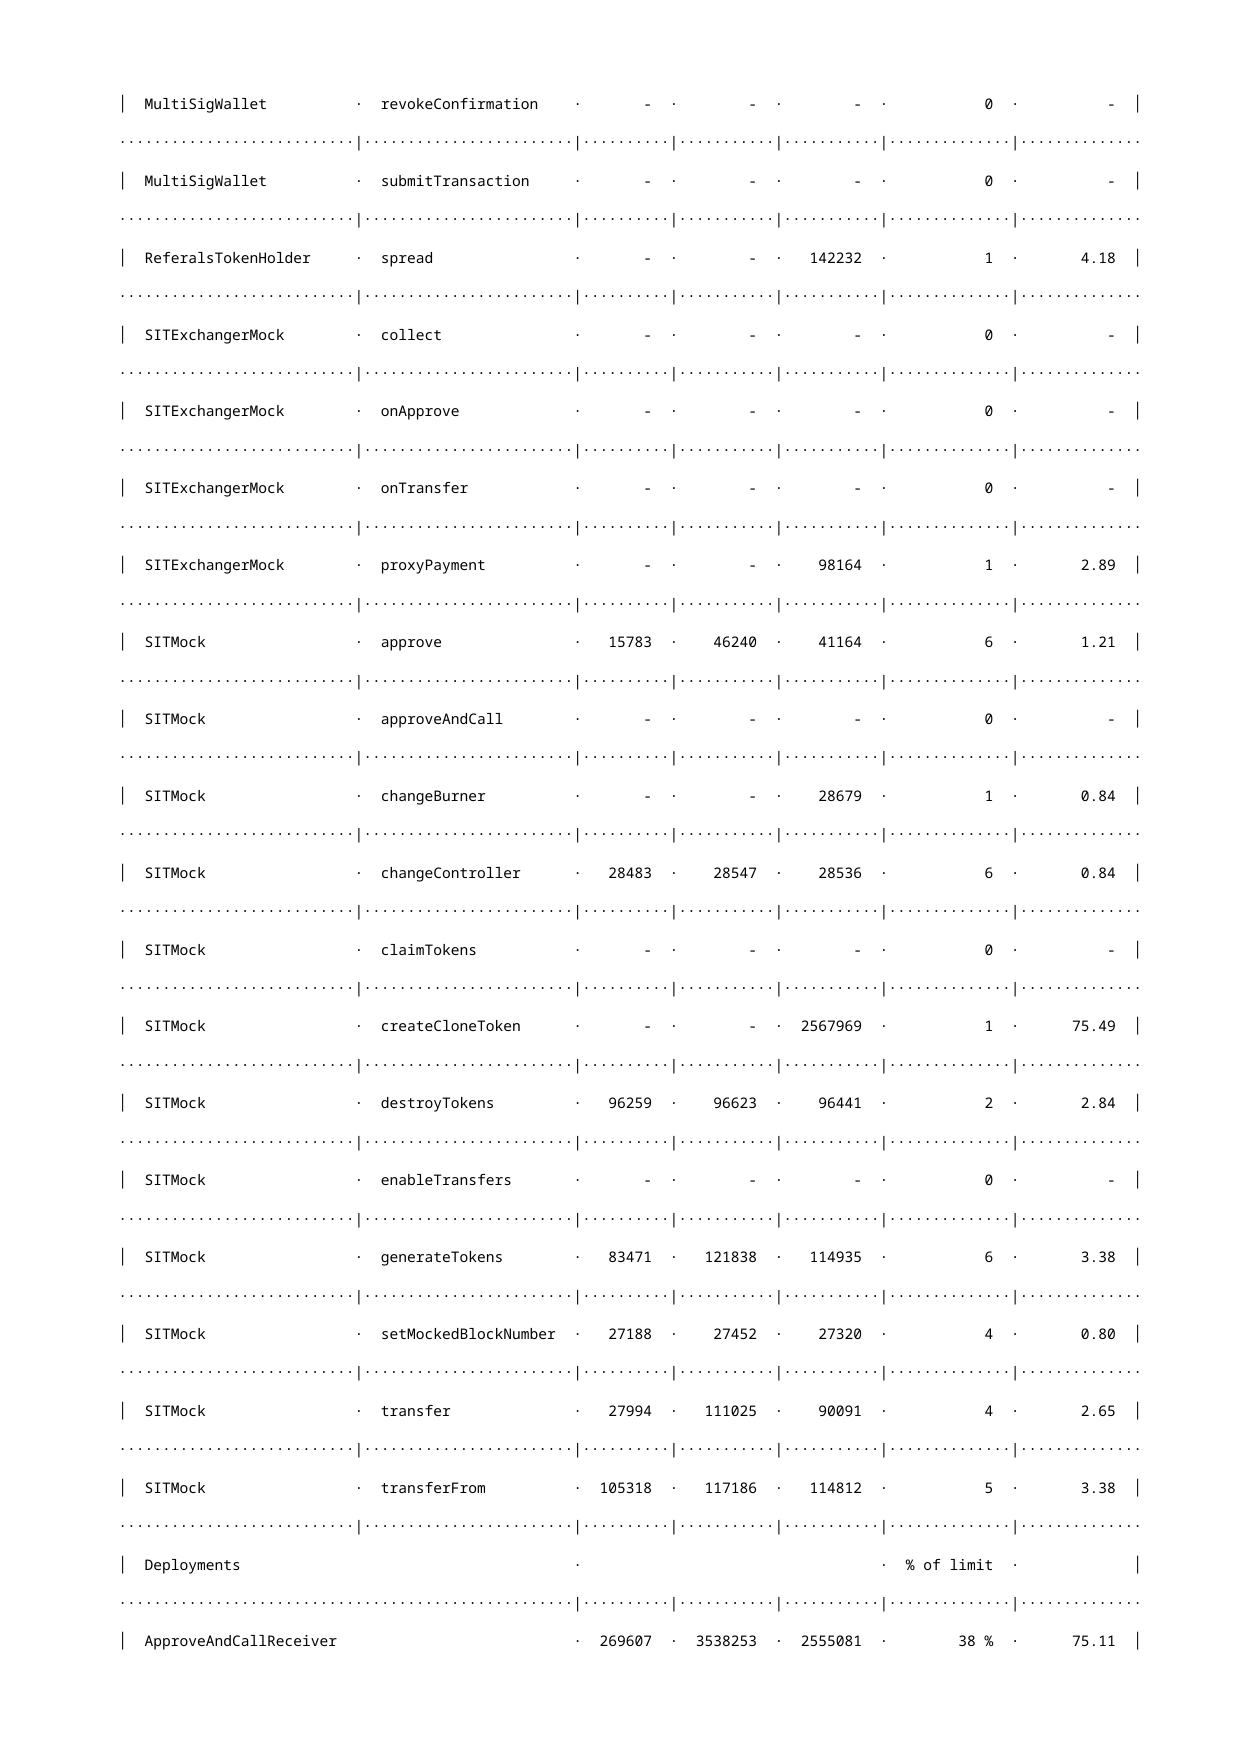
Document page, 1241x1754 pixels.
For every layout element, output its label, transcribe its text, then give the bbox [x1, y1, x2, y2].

text ···························|························|··········|···········|···········|··············|·············· [118, 901, 1176, 921]
text │ SITMock · changeBurner · - · - · 28679 · 1 · 0.84 │ [118, 786, 1176, 806]
text ···························|························|··········|···········|···········|··············|·············· [118, 1516, 1176, 1536]
text ···························|························|··········|···········|···········|··············|·············· [118, 670, 1176, 690]
text │ SITExchangerMock · onApprove · - · - · - · 0 · - │ [118, 401, 1176, 421]
text ···························|························|··········|···········|···········|··············|·············· [118, 363, 1176, 383]
text │ MultiSigWallet · revokeConfirmation · - · - · - · 0 · - │ [118, 94, 1176, 114]
text │ SITExchangerMock · proxyPayment · - · - · 98164 · 1 · 2.89 │ [118, 555, 1176, 575]
text │ SITMock · setMockedBlockNumber · 27188 · 27452 · 27320 · 4 · 0.80 │ [118, 1324, 1176, 1344]
text ···························|························|··········|···········|···········|··············|·············· [118, 1362, 1176, 1382]
text │ SITMock · destroyTokens · 96259 · 96623 · 96441 · 2 · 2.84 │ [118, 1093, 1176, 1113]
text │ SITMock · createCloneToken · - · - · 2567969 · 1 · 75.49 │ [118, 1016, 1176, 1036]
text │ SITMock · enableTransfers · - · - · - · 0 · - │ [118, 1170, 1176, 1190]
text ···························|························|··········|···········|···········|··············|·············· [118, 132, 1176, 152]
text │ ReferalsTokenHolder · spread · - · - · 142232 · 1 · 4.18 │ [118, 247, 1176, 267]
text │ SITMock · generateTokens · 83471 · 121838 · 114935 · 6 · 3.38 │ [118, 1247, 1176, 1267]
text ···························|························|··········|···········|···········|··············|·············· [118, 824, 1176, 844]
text │ SITMock · approve · 15783 · 46240 · 41164 · 6 · 1.21 │ [118, 632, 1176, 652]
text ···························|························|··········|···········|···········|··············|·············· [118, 1285, 1176, 1305]
text │ SITMock · approveAndCall · - · - · - · 0 · - │ [118, 709, 1176, 729]
text │ SITExchangerMock · onTransfer · - · - · - · 0 · - │ [118, 478, 1176, 498]
text │ MultiSigWallet · submitTransaction · - · - · - · 0 · - │ [118, 171, 1176, 191]
text │ SITMock · transferFrom · 105318 · 117186 · 114812 · 5 · 3.38 │ [118, 1477, 1176, 1497]
text ···························|························|··········|···········|···········|··············|·············· [118, 1208, 1176, 1228]
text ···························|························|··········|···········|···········|··············|·············· [118, 1132, 1176, 1151]
text ····················································|··········|···········|···········|··············|·············· [118, 1593, 1176, 1613]
text │ SITExchangerMock · collect · - · - · - · 0 · - │ [118, 324, 1176, 344]
text │ ApproveAndCallReceiver · 269607 · 3538253 · 2555081 · 38 % · 75.11 │ [118, 1631, 1176, 1651]
text ···························|························|··········|···········|···········|··············|·············· [118, 593, 1176, 613]
text ···························|························|··········|···········|···········|··············|·············· [118, 440, 1176, 459]
text ···························|························|··········|···········|···········|··············|·············· [118, 517, 1176, 536]
text ···························|························|··········|···········|···········|··············|·············· [118, 978, 1176, 998]
text ···························|························|··········|···········|···········|··············|·············· [118, 286, 1176, 306]
text │ Deployments · · % of limit · │ [118, 1554, 1176, 1574]
text │ SITMock · transfer · 27994 · 111025 · 90091 · 4 · 2.65 │ [118, 1401, 1176, 1421]
text ···························|························|··········|···········|···········|··············|·············· [118, 1055, 1176, 1074]
text ···························|························|··········|···········|···········|··············|·············· [118, 209, 1176, 229]
text │ SITMock · changeController · 28483 · 28547 · 28536 · 6 · 0.84 │ [118, 862, 1176, 882]
text ···························|························|··········|···········|···········|··············|·············· [118, 1439, 1176, 1459]
text ···························|························|··········|···········|···········|··············|·············· [118, 747, 1176, 767]
text │ SITMock · claimTokens · - · - · - · 0 · - │ [118, 939, 1176, 959]
